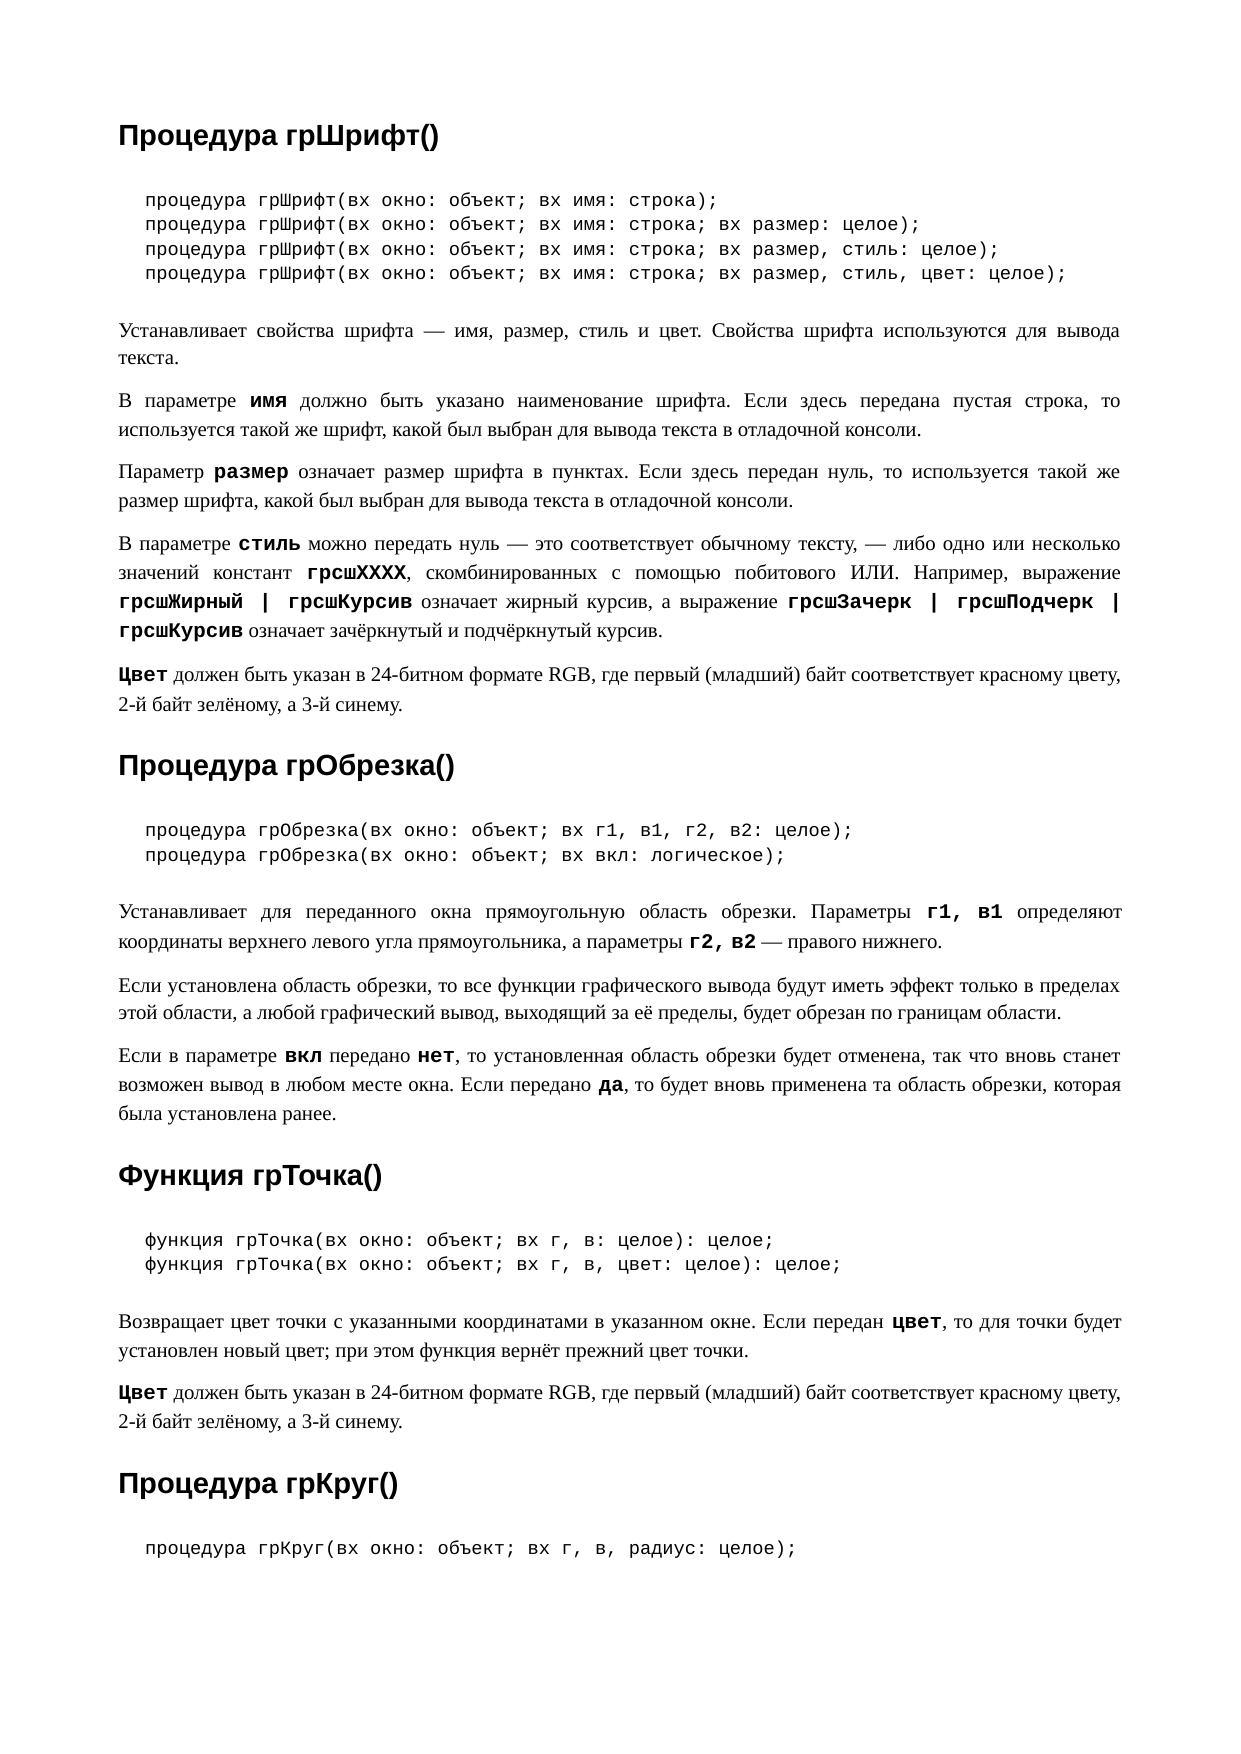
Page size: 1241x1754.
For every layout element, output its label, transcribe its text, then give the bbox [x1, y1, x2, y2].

text процедура грШрифт(вх окно: объект; вх имя: строка; вх размер: целое); [136, 206, 1104, 231]
text Возвращает цвет точки с указанными координатами в указанном окне. Если передан цвет, то для точки будет установлен новый цвет; при этом функция вернёт прежний цвет точки. [118, 1309, 1122, 1362]
subtitle Процедура грШрифт() [118, 118, 1122, 152]
subtitle Процедура грОбрезка() [118, 748, 1122, 782]
text функция грТочка(вх окно: объект; вх г, в: целое): целое; функция грТочка(вх окно: объект; вх г, в, цвет: целое): целое; [136, 1222, 1104, 1285]
text процедура грШрифт(вх окно: объект; вх имя: строка); [136, 182, 1104, 206]
text Устанавливает для переданного окна прямоугольную область обрезки. Параметры г1, в1 определяют координаты верхнего левого угла прямоугольника, а параметры г2, в2 — правого нижнего. [118, 899, 1122, 954]
text В параметре стиль можно передать нуль — это соответствует обычному тексту, — либо одно или несколько значений констант грсшХХХХ, скомбинированных с помощью побитового ИЛИ. Например, выражение грсшЖирный | грсшКурсив означает жирный курсив, а выражение грсшЗачерк | грсшПодчерк | грсшКурсив означает зачёркнутый и подчёркнутый курсив. [118, 530, 1122, 644]
text процедура грШрифт(вх окно: объект; вх имя: строка; вх размер, стиль, цвет: целое); [136, 255, 1104, 294]
text процедура грКруг(вх окно: объект; вх г, в, радиус: целое); [136, 1530, 1104, 1569]
text В параметре имя должно быть указано наименование шрифта. Если здесь передана пустая строка, то используется такой же шрифт, какой был выбран для вывода текста в отладочной консоли. [118, 387, 1122, 441]
text Параметр размер означает размер шрифта в пунктах. Если здесь передан нуль, то используется такой же размер шрифта, какой был выбран для вывода текста в отладочной консоли. [118, 459, 1122, 512]
text процедура грОбрезка(вх окно: объект; вх г1, в1, г2, в2: целое); процедура грОбрезка(вх окно: объект; вх вкл: логическое); [136, 812, 1104, 876]
text Если установлена область обрезки, то все функции графического вывода будут иметь эффект только в пределах этой области, а любой графический вывод, выходящий за её пределы, будет обрезан по границам области. [118, 973, 1122, 1024]
text Цвет должен быть указан в 24-битном формате RGB, где первый (младший) байт соответствует красному цвету, 2-й байт зелёному, а 3-й синему. [118, 1380, 1122, 1433]
subtitle Функция грТочка() [118, 1158, 1122, 1191]
text Цвет должен быть указан в 24-битном формате RGB, где первый (младший) байт соответствует красному цвету, 2-й байт зелёному, а 3-й синему. [118, 662, 1122, 716]
text процедура грШрифт(вх окно: объект; вх имя: строка; вх размер, стиль: целое); [136, 231, 1104, 255]
subtitle Процедура грКруг() [118, 1466, 1122, 1500]
text Если в параметре вкл передано нет, то установленная область обрезки будет отменена, так что вновь станет возможен вывод в любом месте окна. Если передано да, то будет вновь применена та область обрезки, которая была установлена ранее. [118, 1042, 1122, 1125]
text Устанавливает свойства шрифта — имя, размер, стиль и цвет. Свойства шрифта используются для вывода текста. [118, 318, 1122, 369]
